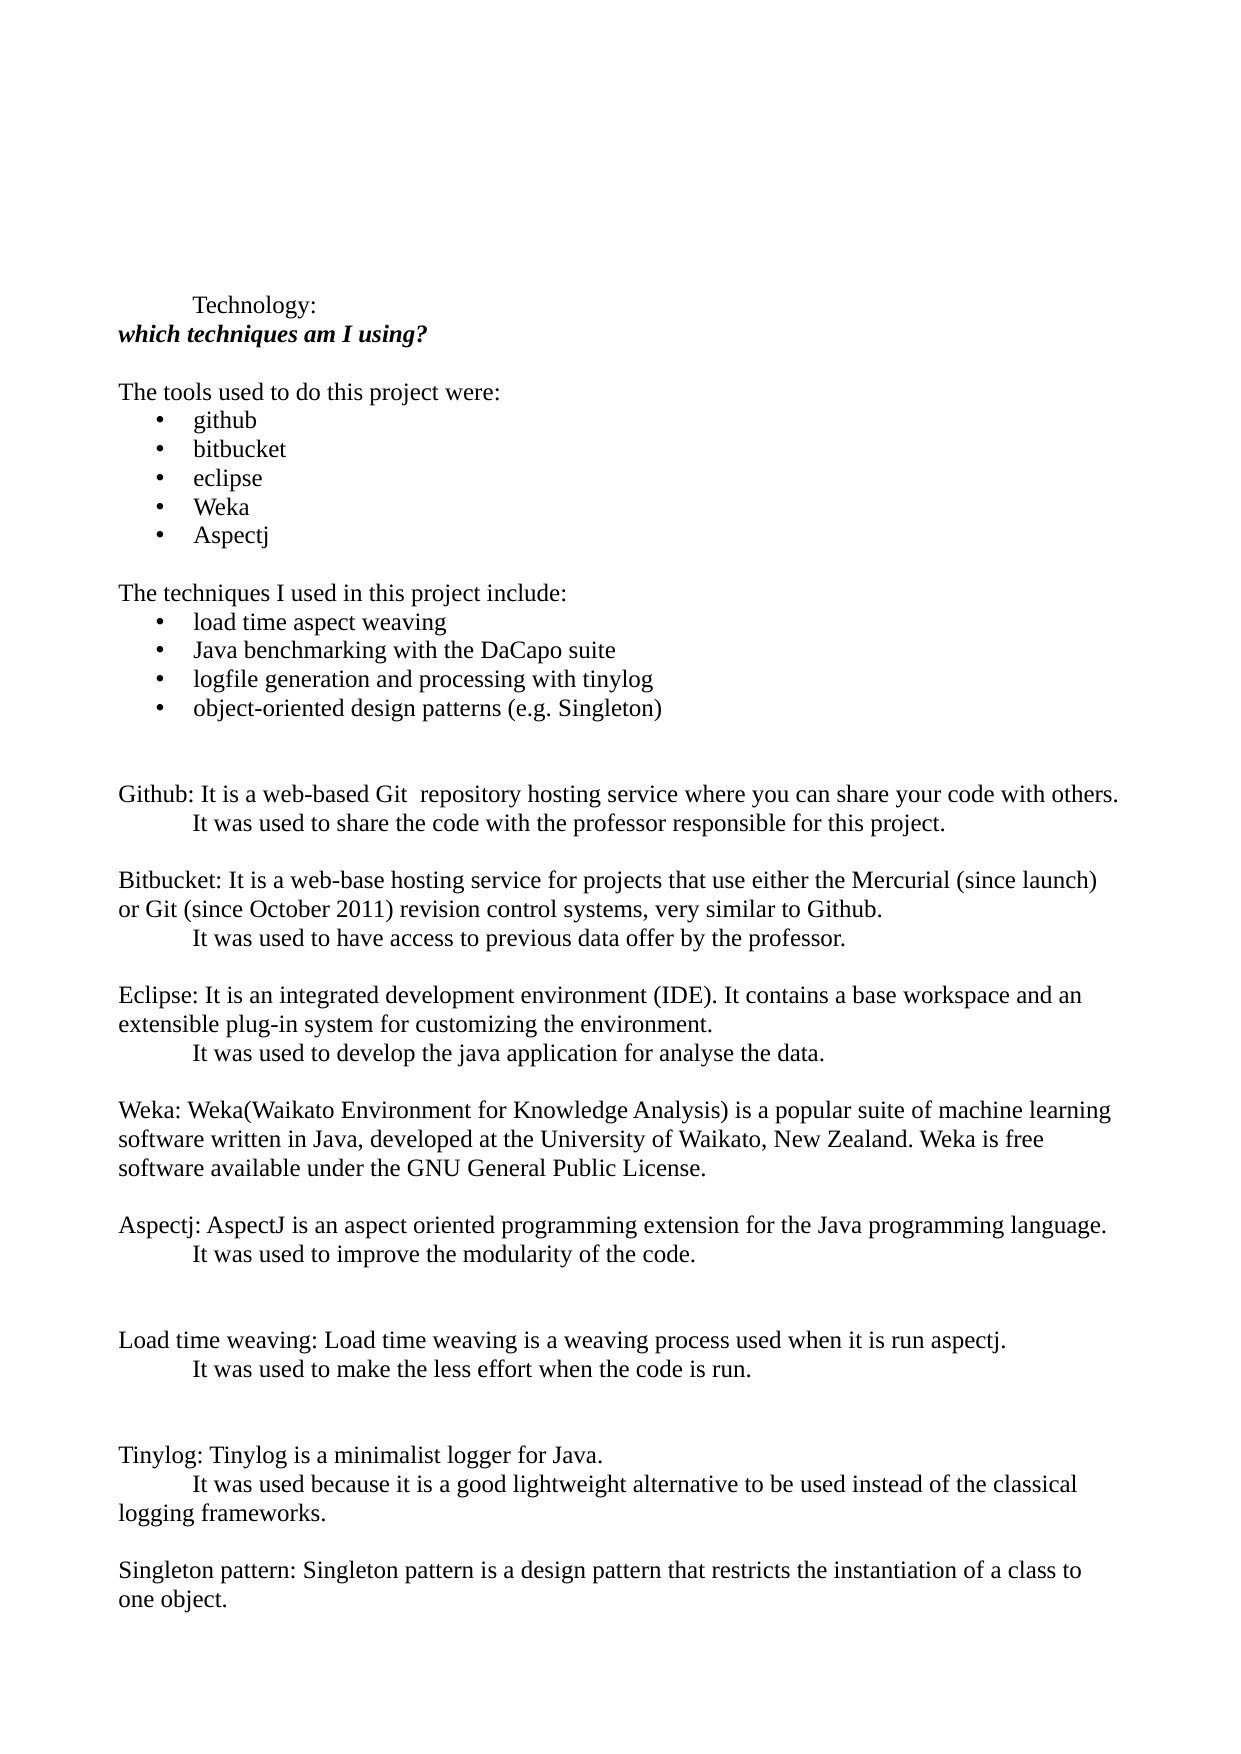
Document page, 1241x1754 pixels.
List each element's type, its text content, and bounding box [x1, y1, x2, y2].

text It was used to have access to previous data offer by the professor. [118, 923, 1122, 952]
text Technology: [118, 291, 1122, 319]
text Tinylog: Tinylog is a minimalist logger for Java. [118, 1441, 1122, 1469]
text It was used to develop the java application for analyse the data. [118, 1038, 1122, 1067]
text It was used because it is a good lightweight alternative to be used instead of the classical logging frameworks. [118, 1469, 1122, 1527]
text Bitbucket: It is a web-base hosting service for projects that use either the Mercurial (since launch) or Git (since October 2011) revision control systems, very similar to Github. [118, 866, 1122, 923]
text It was used to share the code with the professor responsible for this project. [118, 808, 1122, 837]
list bitbucket [156, 434, 1122, 463]
text Singleton pattern: Singleton pattern is a design pattern that restricts the instantiation of a class to one object. [118, 1556, 1122, 1613]
list logfile generation and processing with tinylog [156, 664, 1122, 693]
text The techniques I used in this project include: [118, 578, 1122, 607]
text The tools used to do this project were: [118, 377, 1122, 406]
text Weka: Weka(Waikato Environment for Knowledge Analysis) is a popular suite of machine learning software written in Java, developed at the University of Waikato, New Zealand. Weka is free software available under the GNU General Public License. [118, 1096, 1122, 1182]
list Aspectj [156, 521, 1122, 549]
list eclipse [156, 463, 1122, 492]
list object-oriented design patterns (e.g. Singleton) [156, 693, 1122, 722]
text Load time weaving: Load time weaving is a weaving process used when it is run aspectj. [118, 1326, 1122, 1354]
list load time aspect weaving [156, 607, 1122, 636]
text It was used to improve the modularity of the code. [118, 1239, 1122, 1268]
text which techniques am I using? [118, 319, 1122, 348]
list Java benchmarking with the DaCapo suite [156, 636, 1122, 664]
text Eclipse: It is an integrated development environment (IDE). It contains a base workspace and an extensible plug-in system for customizing the environment. [118, 981, 1122, 1038]
list github [156, 406, 1122, 434]
text Github: It is a web-based Git repository hosting service where you can share your code with others. [118, 779, 1122, 808]
text Aspectj: AspectJ is an aspect oriented programming extension for the Java programming language. [118, 1211, 1122, 1239]
list Weka [156, 492, 1122, 521]
text It was used to make the less effort when the code is run. [118, 1354, 1122, 1383]
